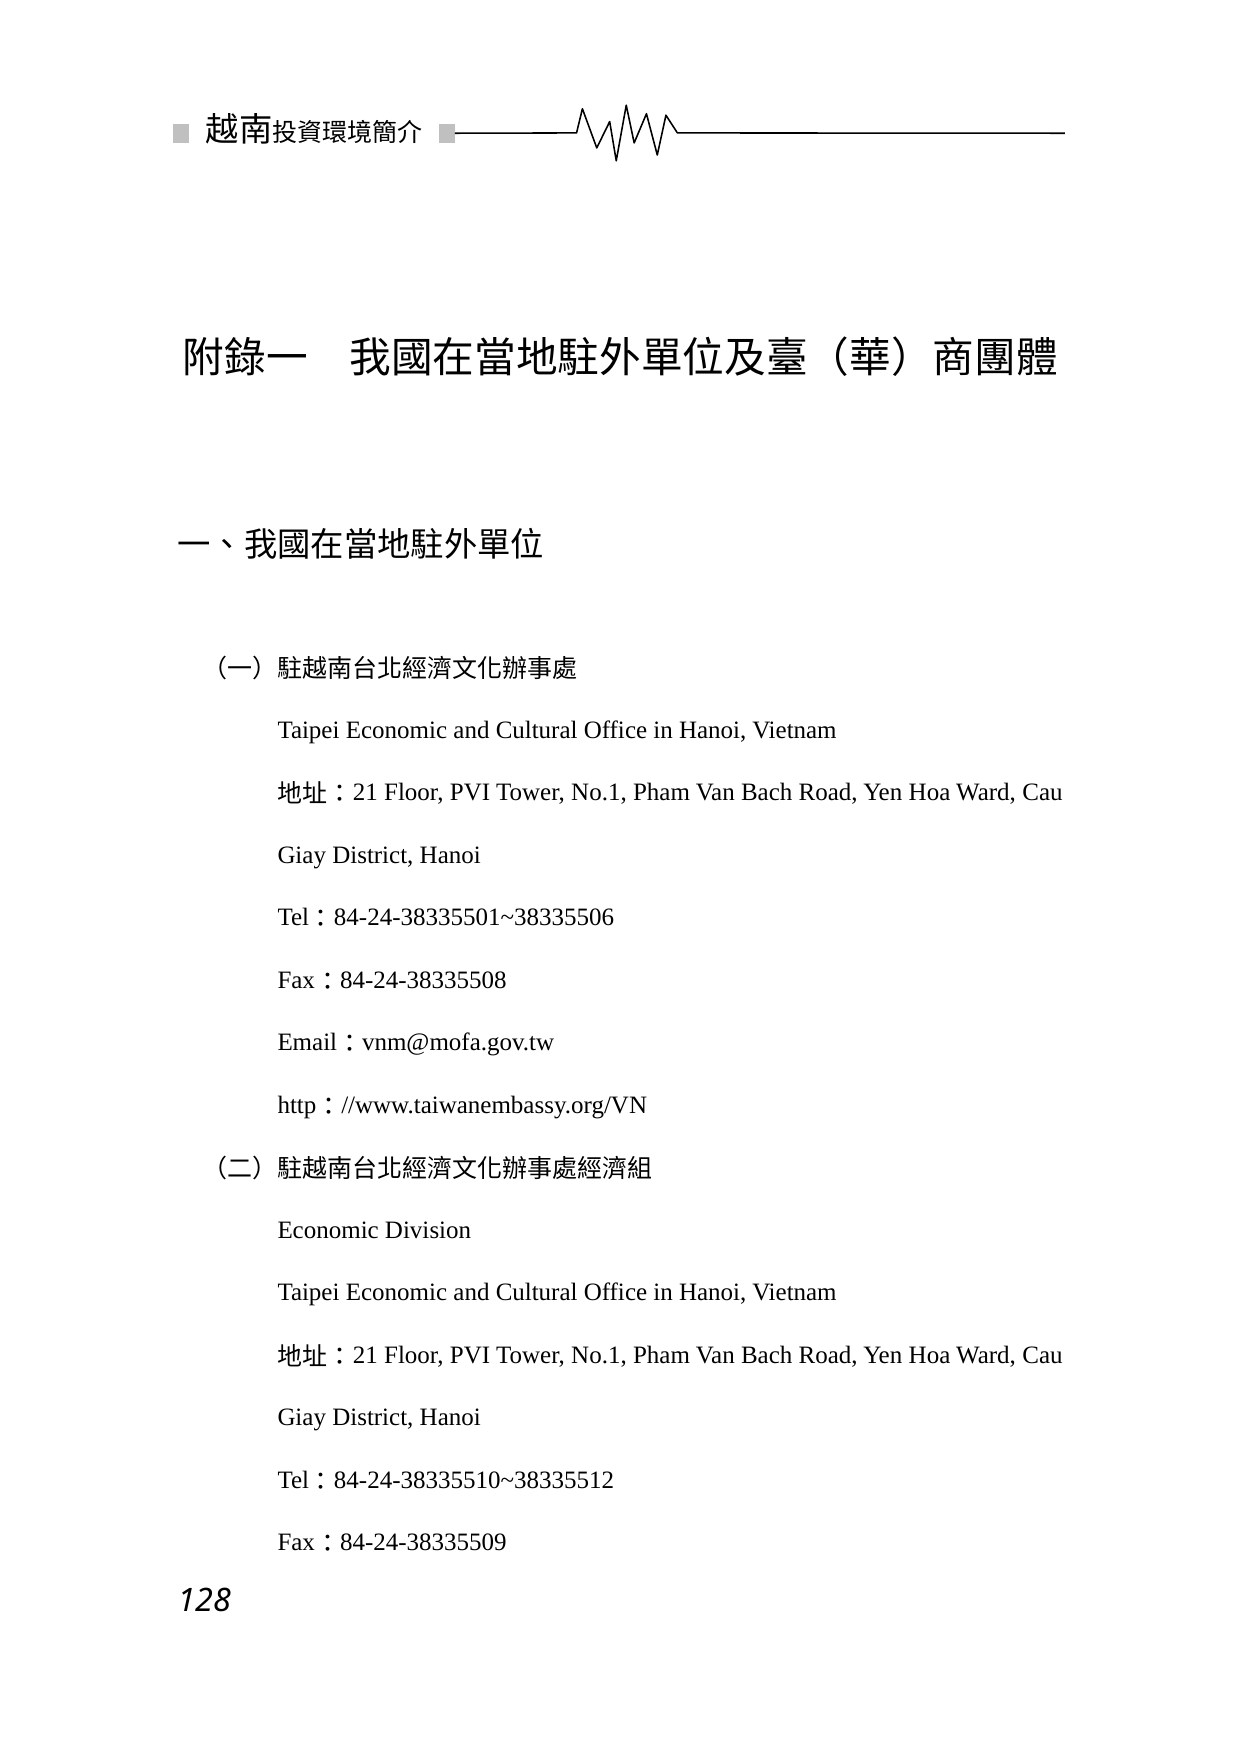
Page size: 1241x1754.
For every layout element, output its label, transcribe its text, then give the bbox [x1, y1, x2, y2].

text Economic Division [202, 1188, 1063, 1250]
text Fax：84-24-38335509 [202, 1500, 1063, 1563]
text 附錄一 我國在當地駐外單位及臺（華）商團體 [177, 313, 1063, 375]
text Taipei Economic and Cultural Office in Hanoi, Vietnam [202, 688, 1063, 750]
text Tel：84-24-38335510~38335512 [202, 1438, 1063, 1500]
text 地址：21 Floor, PVI Tower, No.1, Pham Van Bach Road, Yen Hoa Ward, Cau Giay District, Hanoi [202, 750, 1063, 875]
text Taipei Economic and Cultural Office in Hanoi, Vietnam [202, 1250, 1063, 1313]
text Email：vnm@mofa.gov.tw [202, 1000, 1063, 1063]
text （二）駐越南台北經濟文化辦事處經濟組 [202, 1125, 1063, 1188]
text http：//www.taiwanembassy.org/VN [202, 1063, 1063, 1125]
text Fax：84-24-38335508 [202, 938, 1063, 1000]
text 一、我國在當地駐外單位 [177, 500, 1063, 563]
text Tel：84-24-38335501~38335506 [202, 875, 1063, 938]
text （一）駐越南台北經濟文化辦事處 [202, 625, 1063, 688]
text 地址：21 Floor, PVI Tower, No.1, Pham Van Bach Road, Yen Hoa Ward, Cau Giay District, Hanoi [202, 1313, 1063, 1438]
